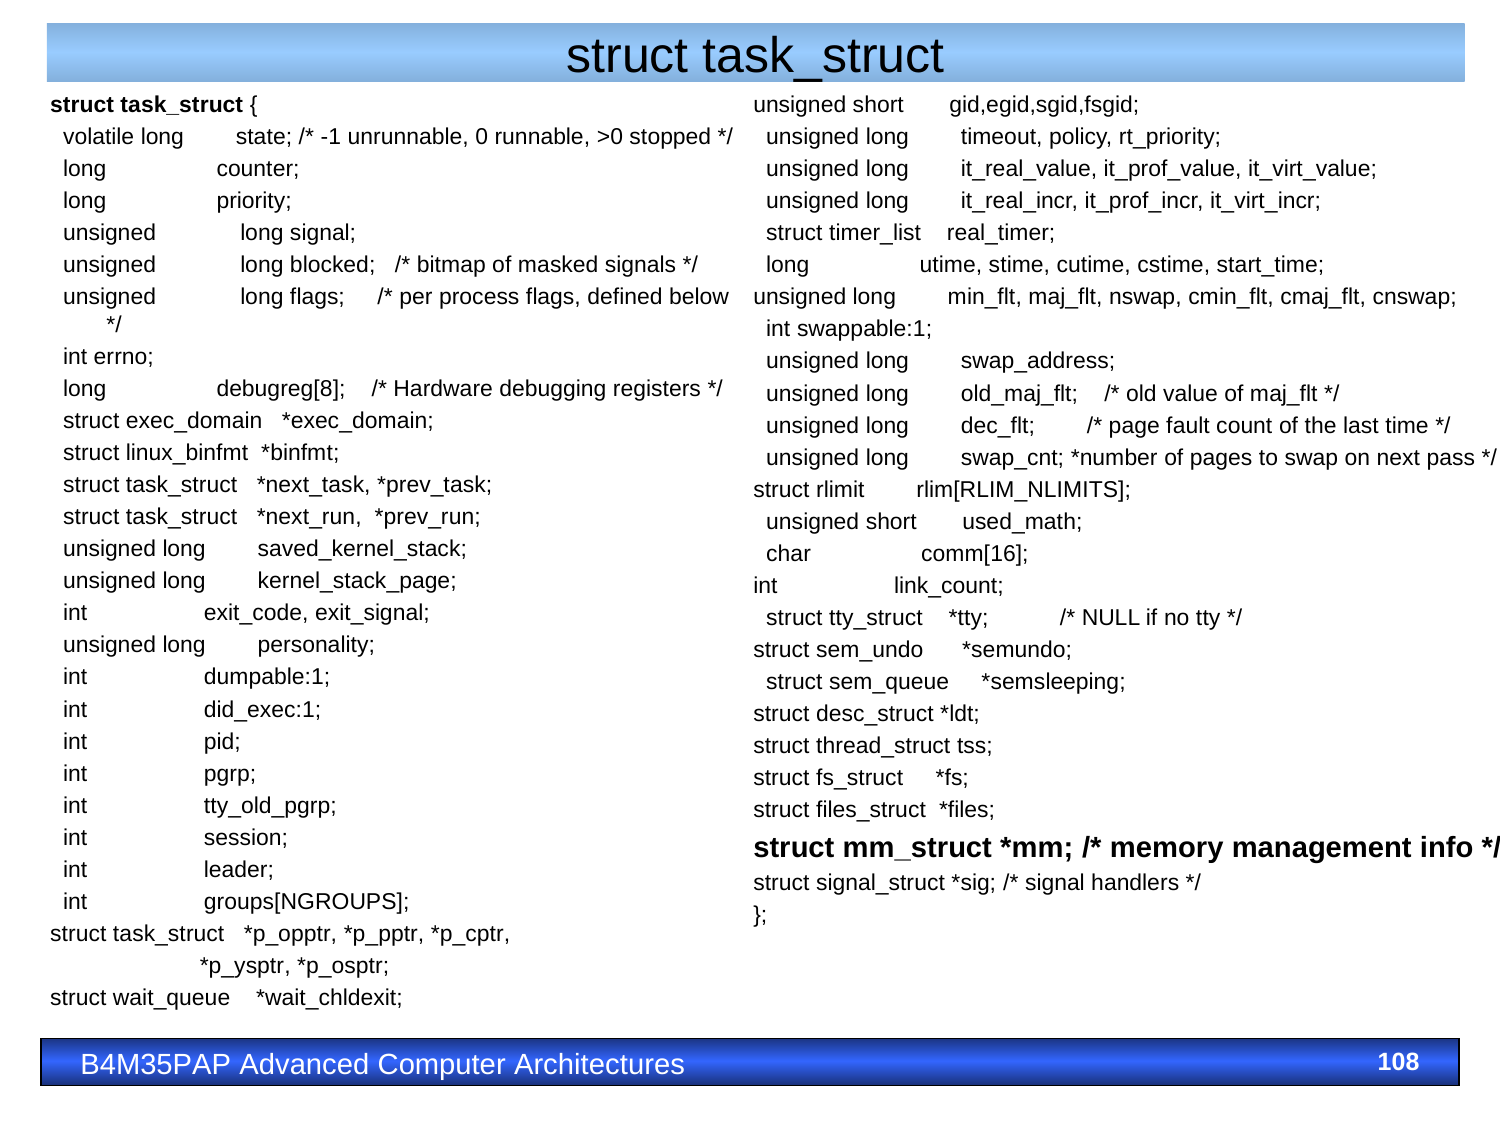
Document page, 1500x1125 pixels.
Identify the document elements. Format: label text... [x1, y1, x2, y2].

title struct task_struct [46, 23, 1465, 82]
list struct task_struct { volatile long state; /* -1 unrunnable, 0 runnable, >0 stopped */ long counter; long priority; unsigned long signal; unsigned long blocked; /* bitmap of masked signals */ unsigned long flags; /* per process flags, defined below */ int errno; long debugreg[8]; /* Hardware debugging registers */ struct exec_domain *exec_domain; struct linux_binfmt *binfmt; struct task_struct *next_task, *prev_task; struct task_struct *next_run, *prev_run; unsigned long saved_kernel_stack; unsigned long kernel_stack_page; int exit_code, exit_signal; unsigned long personality; int dumpable:1; int did_exec:1; int pid; int pgrp; int tty_old_pgrp; int session; int leader; int groups[NGROUPS]; struct task_struct *p_opptr, *p_pptr, *p_cptr, *p_ysptr, *p_osptr; struct wait_queue *wait_chldexit; [35, 82, 738, 980]
text_box unsigned short gid,egid,sgid,fsgid; unsigned long timeout, policy, rt_priority; unsigned long it_real_value, it_prof_value, it_virt_value; unsigned long it_real_incr, it_prof_incr, it_virt_incr; struct timer_list real_timer; long utime, stime, cutime, cstime, start_time; unsigned long min_flt, maj_flt, nswap, cmin_flt, cmaj_flt, cnswap; int swappable:1; unsigned long swap_address; unsigned long old_maj_flt; /* old value of maj_flt */ unsigned long dec_flt; /* page fault count of the last time */ unsigned long swap_cnt; *number of pages to swap on next pass */ struct rlimit rlim[RLIM_NLIMITS]; unsigned short used_math; char comm[16]; int link_count; struct tty_struct *tty; /* NULL if no tty */ struct sem_undo *semundo; struct sem_queue *semsleeping; struct desc_struct *ldt; struct thread_struct tss; struct fs_struct *fs; struct files_struct *files; struct mm_struct *mm; /* memory management info */ struct signal_struct *sig; /* signal handlers */ }; [738, 81, 1500, 980]
